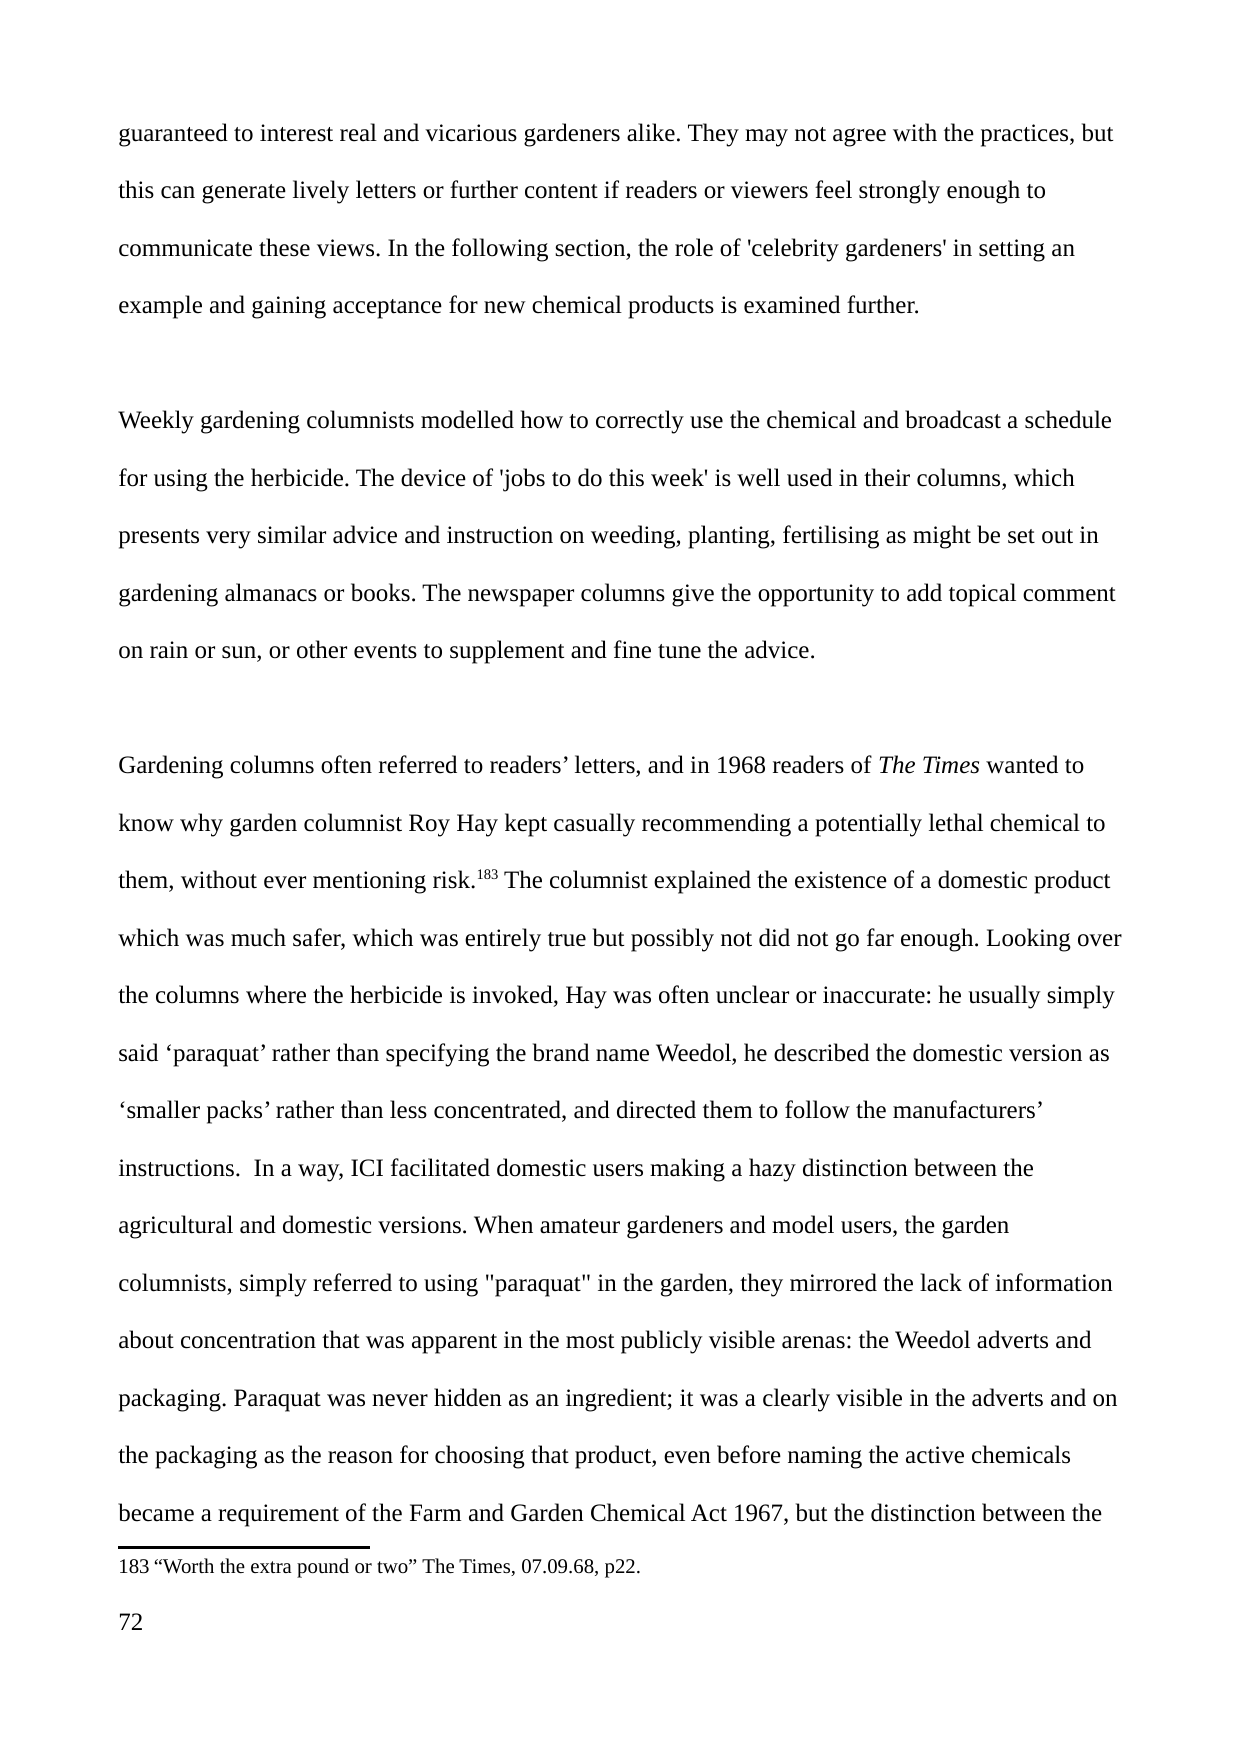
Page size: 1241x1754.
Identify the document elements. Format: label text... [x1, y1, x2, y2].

text Gardening columns often referred to readers’ letters, and in 1968 readers of The Times wanted to know why garden columnist Roy Hay kept casually recommending a potentially lethal chemical to them, without ever mentioning risk. The columnist explained the existence of a domestic product which was much safer, which was entirely true but possibly not did not go far enough. Looking over the columns where the herbicide is invoked, Hay was often unclear or inaccurate: he usually simply said ‘paraquat’ rather than specifying the brand name Weedol, he described the domestic version as ‘smaller packs’ rather than less concentrated, and directed them to follow the manufacturers’ instructions. In a way, ICI facilitated domestic users making a hazy distinction between the agricultural and domestic versions. When amateur gardeners and model users, the garden columnists, simply referred to using "paraquat" in the garden, they mirrored the lack of information about concentration that was apparent in the most publicly visible arenas: the Weedol adverts and packaging. Paraquat was never hidden as an ingredient; it was a clearly visible in the adverts and on the packaging as the reason for choosing that product, even before naming the active chemicals became a requirement of the Farm and Garden Chemical Act 1967, but the distinction between the [118, 751, 1122, 1527]
text “Worth the extra pound or two” The Times, 07.09.68, p22. [118, 1553, 1122, 1578]
text Weekly gardening columnists modelled how to correctly use the chemical and broadcast a schedule for using the herbicide. The device of 'jobs to do this week' is well used in their columns, which presents very similar advice and instruction on weeding, planting, fertilising as might be set out in gardening almanacs or books. The newspaper columns give the opportunity to add topical comment on rain or sun, or other events to supplement and fine tune the advice. [118, 406, 1122, 664]
text guaranteed to interest real and vicarious gardeners alike. They may not agree with the practices, but this can generate lively letters or further content if readers or viewers feel strongly enough to communicate these views. In the following section, the role of 'celebrity gardeners' in setting an example and gaining acceptance for new chemical products is examined further. [118, 118, 1122, 319]
